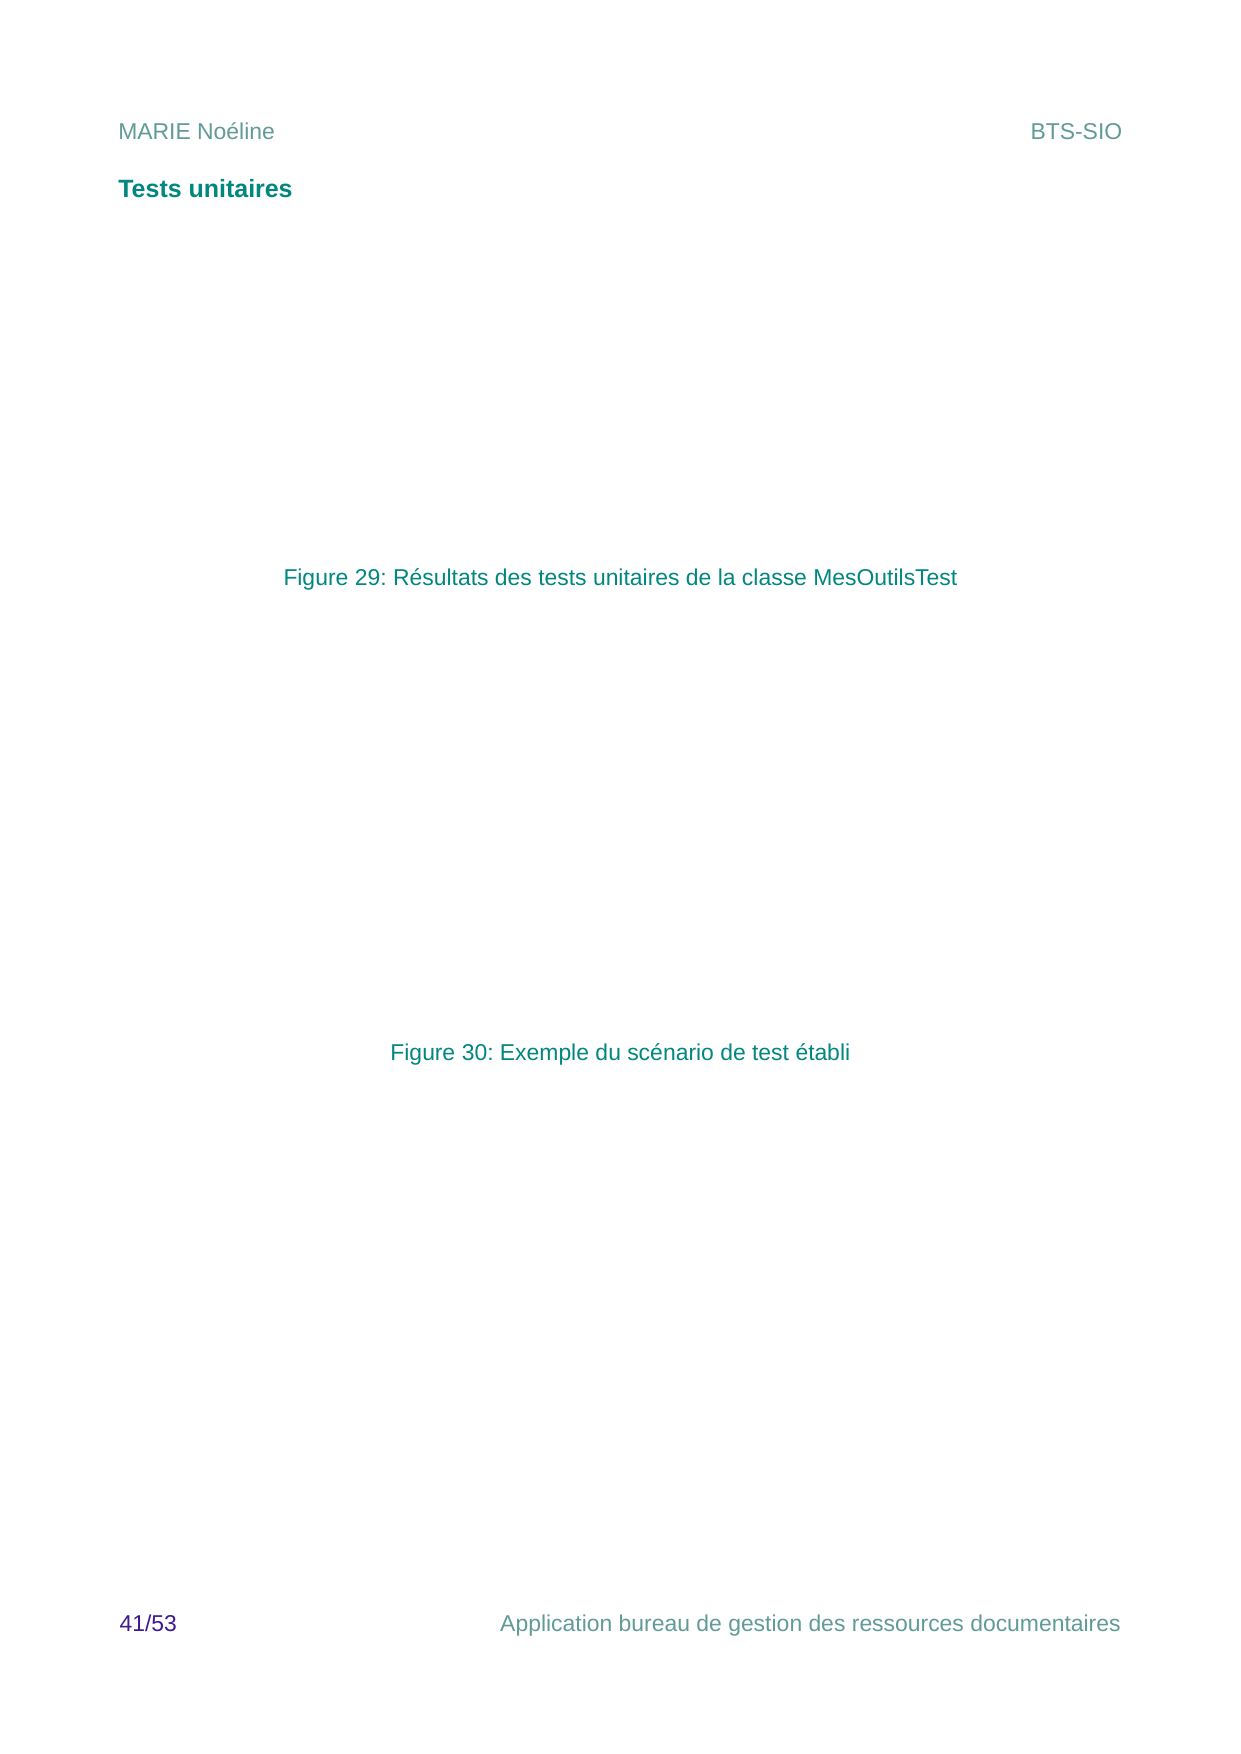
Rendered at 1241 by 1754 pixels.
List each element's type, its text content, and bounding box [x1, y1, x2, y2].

text Figure 29: Résultats des tests unitaires de la classe MesOutilsTest [156, 564, 1084, 591]
text Figure 30: Exemple du scénario de test établi [184, 1039, 1056, 1065]
subtitle Tests unitaires [118, 174, 1122, 203]
